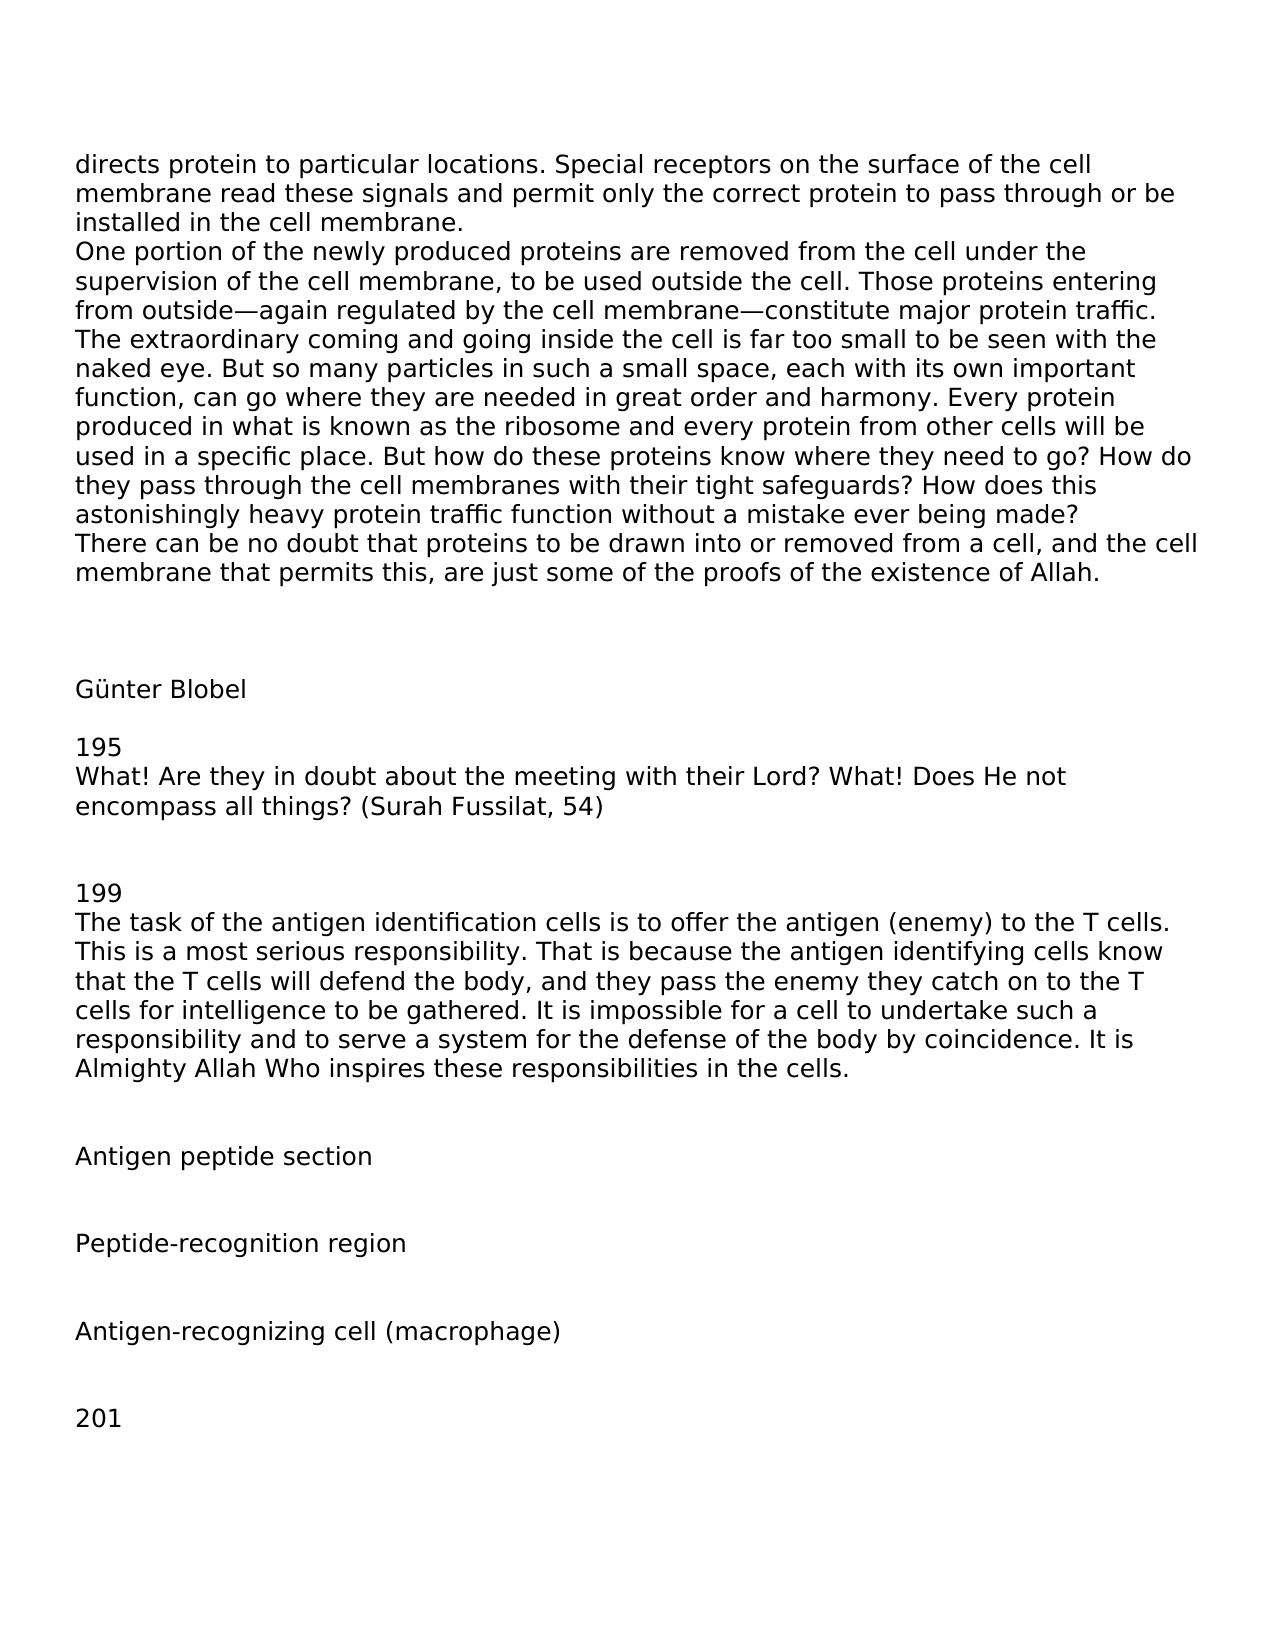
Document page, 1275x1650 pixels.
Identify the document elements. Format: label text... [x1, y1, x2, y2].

text 199 [75, 879, 1200, 908]
text Antigen peptide section [75, 1142, 1200, 1171]
text Günter Blobel [75, 675, 1200, 704]
text There can be no doubt that proteins to be drawn into or removed from a cell, and the cell membrane that permits this, are just some of the proofs of the existence of Allah. [75, 529, 1200, 587]
text Antigen-recognizing cell (macrophage) [75, 1317, 1200, 1346]
text directs protein to particular locations. Special receptors on the surface of the cell membrane read these signals and permit only the correct protein to pass through or be installed in the cell membrane. [75, 150, 1200, 237]
text 195 [75, 733, 1200, 762]
text What! Are they in doubt about the meeting with their Lord? What! Does He not encompass all things? (Surah Fussilat, 54) [75, 762, 1200, 821]
text One portion of the newly produced proteins are removed from the cell under the supervision of the cell membrane, to be used outside the cell. Those proteins entering from outside—again regulated by the cell membrane—constitute major protein traffic. The extraordinary coming and going inside the cell is far too small to be seen with the naked eye. But so many particles in such a small space, each with its own important function, can go where they are needed in great order and harmony. Every protein produced in what is known as the ribosome and every protein from other cells will be used in a specific place. But how do these proteins know where they need to go? How do they pass through the cell membranes with their tight safeguards? How does this astonishingly heavy protein traffic function without a mistake ever being made? [75, 237, 1200, 529]
text The task of the antigen identification cells is to offer the antigen (enemy) to the T cells. This is a most serious responsibility. That is because the antigen identifying cells know that the T cells will defend the body, and they pass the enemy they catch on to the T cells for intelligence to be gathered. It is impossible for a cell to undertake such a responsibility and to serve a system for the defense of the body by coincidence. It is Almighty Allah Who inspires these responsibilities in the cells. [75, 908, 1200, 1083]
text Peptide-recognition region [75, 1229, 1200, 1258]
text 201 [75, 1404, 1200, 1433]
